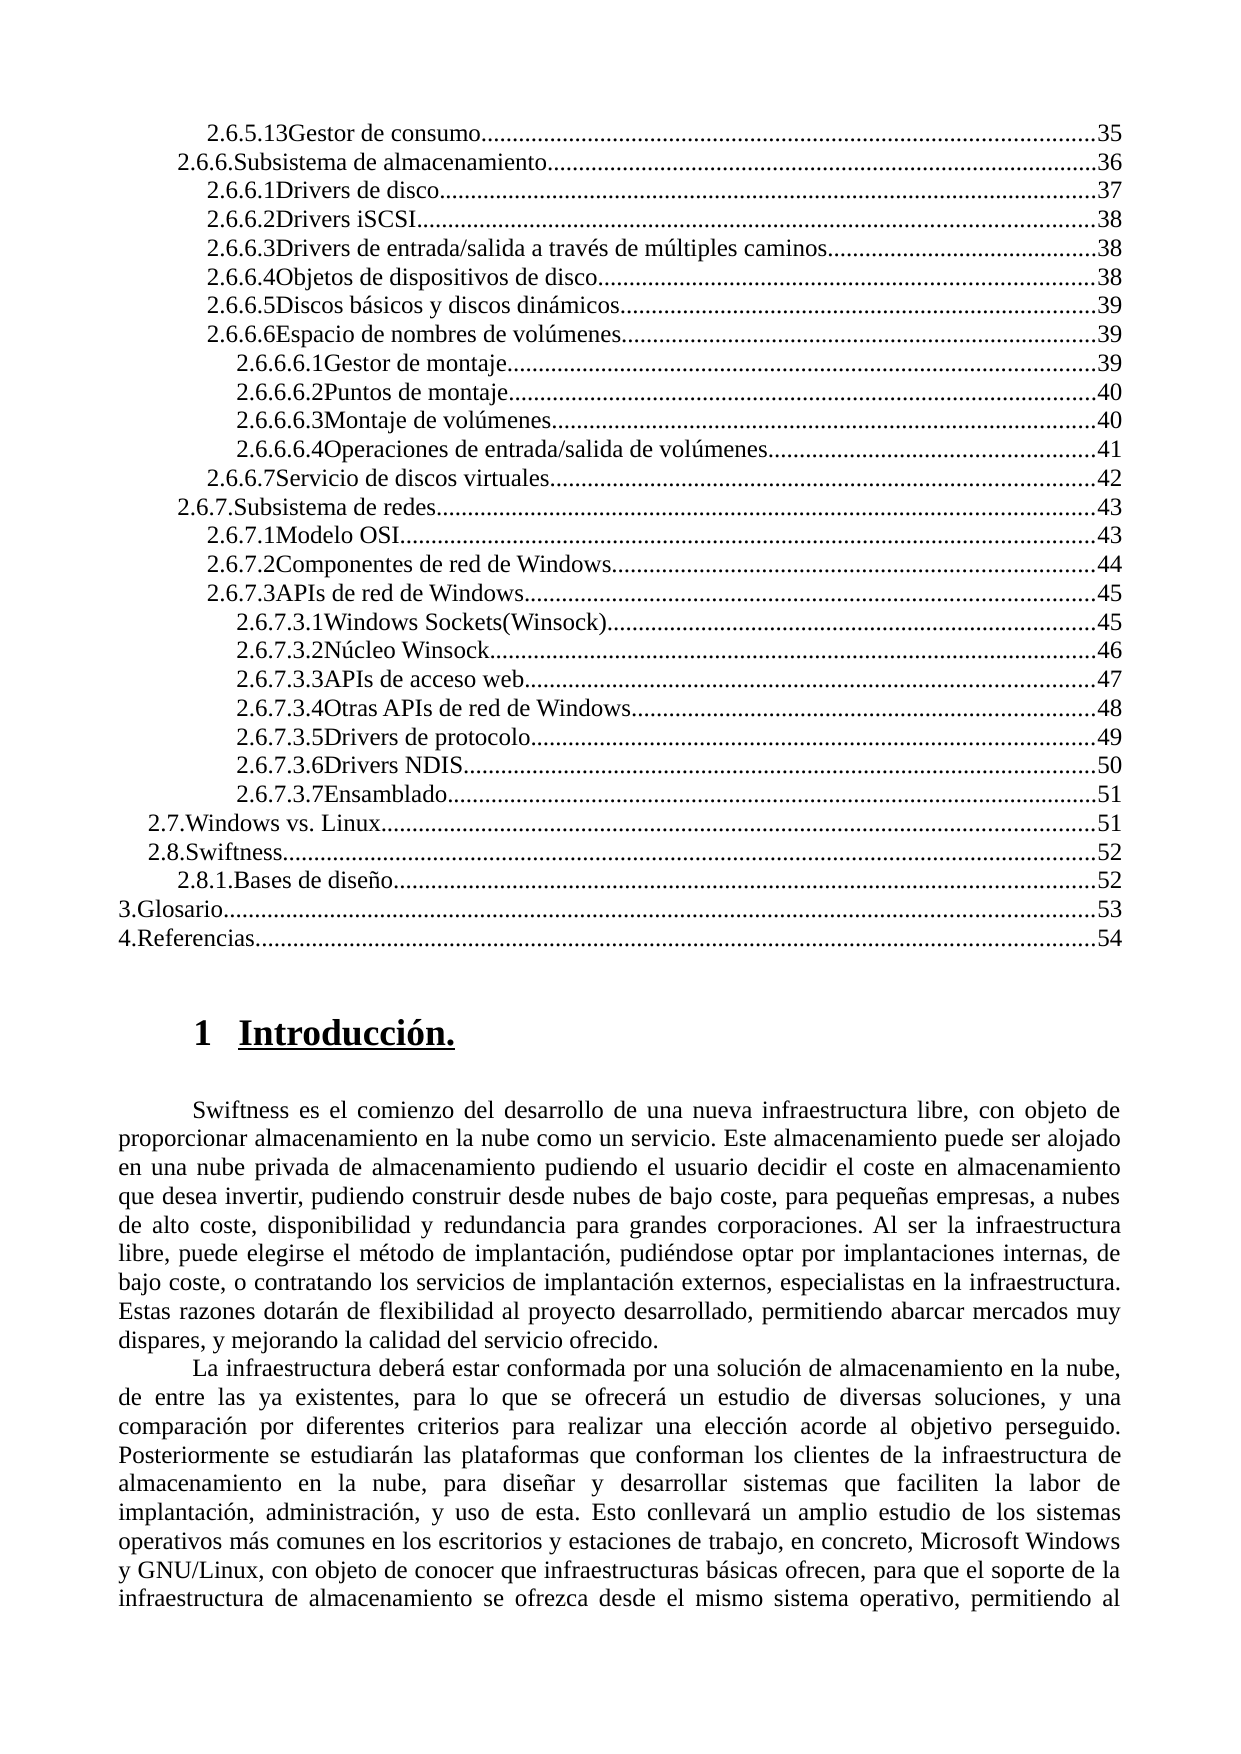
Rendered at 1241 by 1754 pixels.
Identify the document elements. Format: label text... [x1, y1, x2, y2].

text 2.6.7.3.1Windows Sockets(Winsock). 45 [236, 607, 1122, 636]
text 2.6.6.5Discos básicos y discos dinámicos. 39 [207, 291, 1122, 319]
text 2.6.6.2Drivers iSCSI. 38 [207, 204, 1122, 233]
text 2.6.6.6.2Puntos de montaje. 40 [236, 377, 1122, 406]
text La infraestructura deberá estar conformada por una solución de almacenamiento en la nube, de entre las ya existentes, para lo que se ofrecerá un estudio de diversas soluciones, y una comparación por diferentes criterios para realizar una elección acorde al objetivo perseguido. Posteriormente se estudiarán las plataformas que conforman los clientes de la infraestructura de almacenamiento en la nube, para diseñar y desarrollar sistemas que faciliten la labor de implantación, administración, y uso de esta. Esto conllevará un amplio estudio de los sistemas operativos más comunes en los escritorios y estaciones de trabajo, en concreto, Microsoft Windows y GNU/Linux, con objeto de conocer que infraestructuras básicas ofrecen, para que el soporte de la infraestructura de almacenamiento se ofrezca desde el mismo sistema operativo, permitiendo al [118, 1353, 1122, 1612]
text 2.6.7.3.5Drivers de protocolo. 49 [236, 722, 1122, 751]
text 2.6.5.13Gestor de consumo. 35 [207, 118, 1122, 147]
text 2.6.6.6.1Gestor de montaje. 39 [236, 348, 1122, 377]
text 2.6.6.1Drivers de disco. 37 [207, 176, 1122, 204]
text 2.6.7.1Modelo OSI. 43 [207, 521, 1122, 549]
text 2.6.6.Subsistema de almacenamiento. 36 [177, 147, 1122, 176]
text 2.7.Windows vs. Linux. 51 [148, 808, 1122, 837]
text 2.6.7.3.4Otras APIs de red de Windows. 48 [236, 693, 1122, 722]
text 2.6.6.4Objetos de dispositivos de disco. 38 [207, 262, 1122, 291]
text 3.Glosario. 53 [118, 894, 1122, 923]
text Swiftness es el comienzo del desarrollo de una nueva infraestructura libre, con objeto de proporcionar almacenamiento en la nube como un servicio. Este almacenamiento puede ser alojado en una nube privada de almacenamiento pudiendo el usuario decidir el coste en almacenamiento que desea invertir, pudiendo construir desde nubes de bajo coste, para pequeñas empresas, a nubes de alto coste, disponibilidad y redundancia para grandes corporaciones. Al ser la infraestructura libre, puede elegirse el método de implantación, pudiéndose optar por implantaciones internas, de bajo coste, o contratando los servicios de implantación externos, especialistas en la infraestructura. Estas razones dotarán de flexibilidad al proyecto desarrollado, permitiendo abarcar mercados muy dispares, y mejorando la calidad del servicio ofrecido. [118, 1095, 1122, 1353]
text 2.6.7.3.7Ensamblado. 51 [236, 779, 1122, 808]
text 2.6.6.6.4Operaciones de entrada/salida de volúmenes. 41 [236, 434, 1122, 463]
text 2.6.6.3Drivers de entrada/salida a través de múltiples caminos. 38 [207, 233, 1122, 262]
text 2.6.6.6.3Montaje de volúmenes. 40 [236, 406, 1122, 434]
text 4.Referencias. 54 [118, 923, 1122, 952]
text 2.8.Swiftness. 52 [148, 837, 1122, 866]
text 2.6.7.2Componentes de red de Windows. 44 [207, 549, 1122, 578]
text 2.6.7.3.6Drivers NDIS. 50 [236, 751, 1122, 779]
subtitle Introducción. [193, 1010, 1122, 1053]
text 2.6.7.3.3APIs de acceso web. 47 [236, 664, 1122, 693]
text 2.6.6.6Espacio de nombres de volúmenes. 39 [207, 319, 1122, 348]
text 2.6.6.7Servicio de discos virtuales. 42 [207, 463, 1122, 492]
text 2.8.1.Bases de diseño. 52 [177, 866, 1122, 894]
text 2.6.7.3APIs de red de Windows. 45 [207, 578, 1122, 607]
text 2.6.7.3.2Núcleo Winsock. 46 [236, 636, 1122, 664]
text 2.6.7.Subsistema de redes. 43 [177, 492, 1122, 521]
